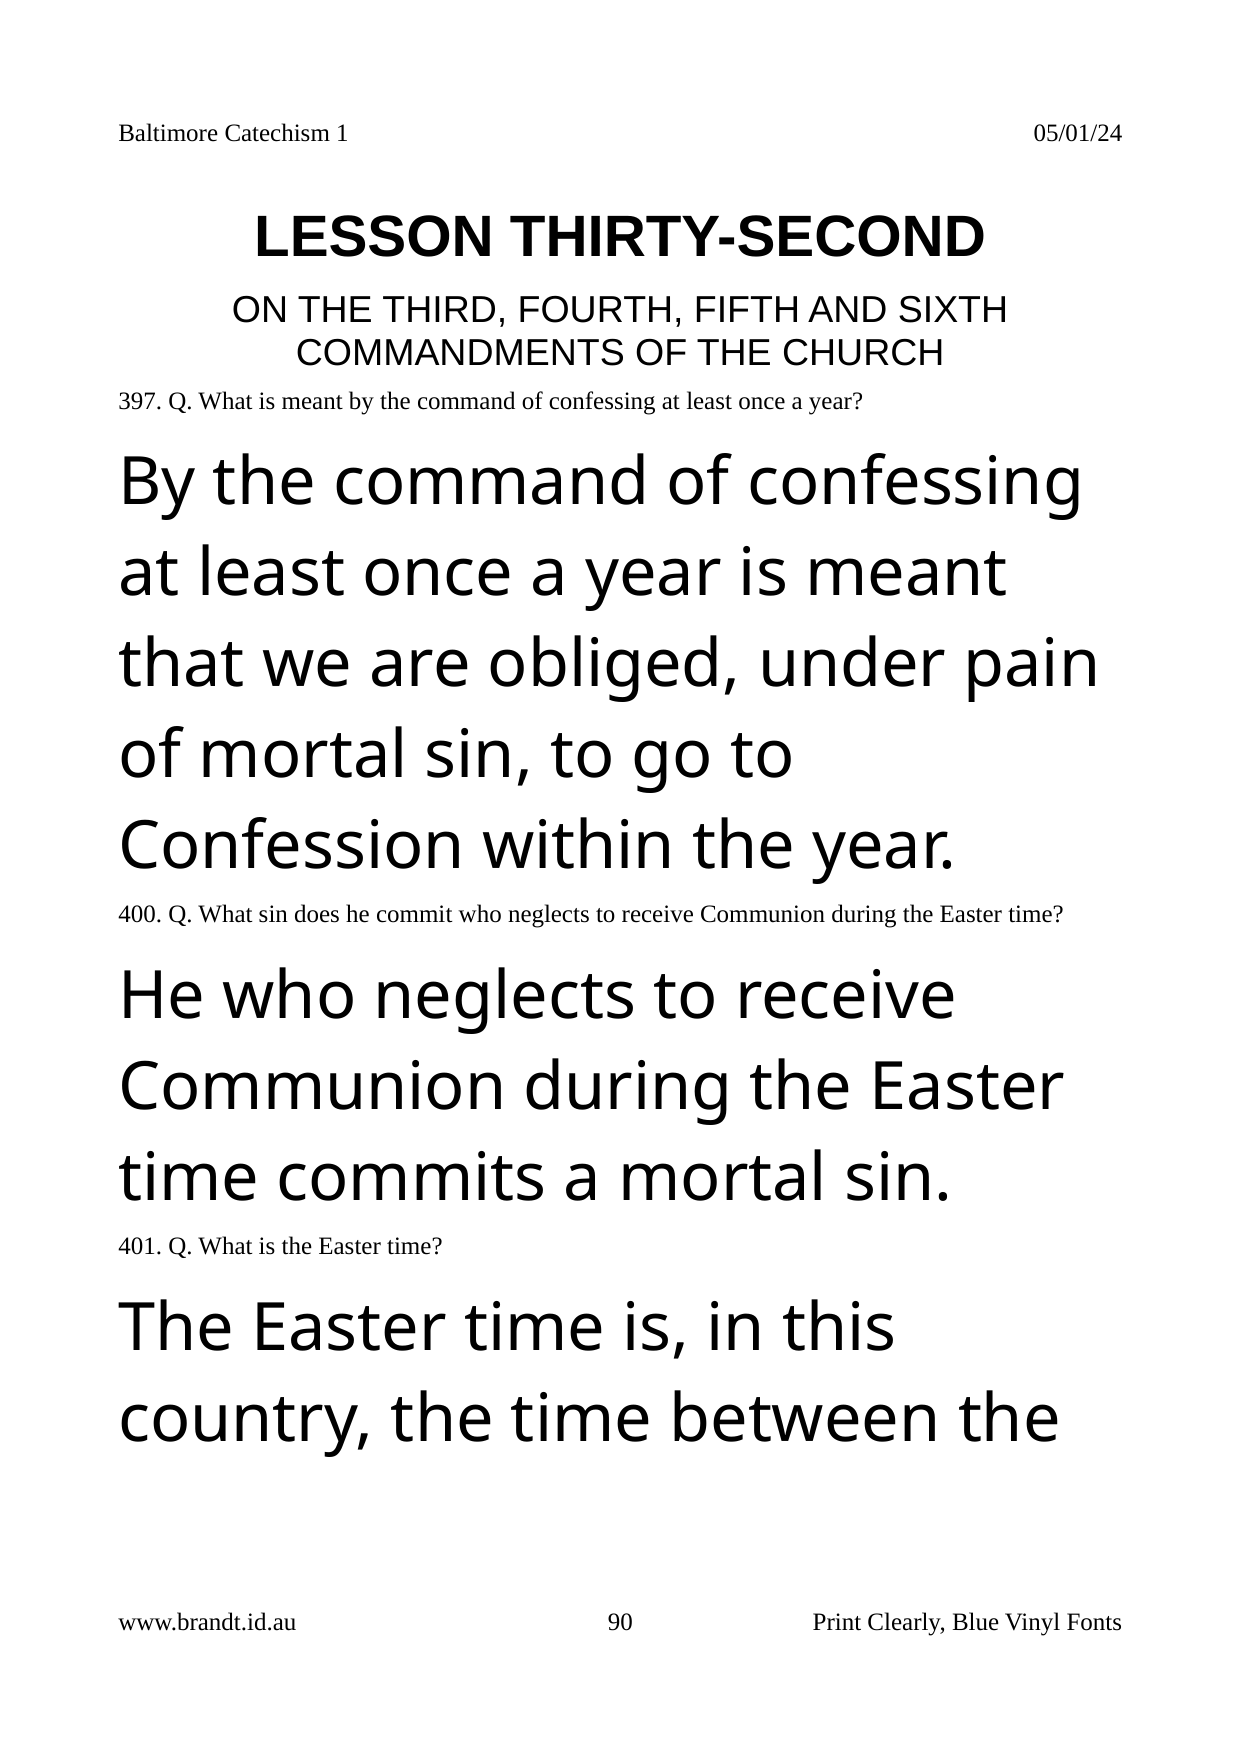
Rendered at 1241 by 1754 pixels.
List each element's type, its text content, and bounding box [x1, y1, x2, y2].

text By the command of confessing at least once a year is meant that we are obliged, under pain of mortal sin, to go to Confession within the year. [118, 433, 1122, 888]
title LESSON THIRTY-SECOND [118, 201, 1122, 268]
subtitle ON THE THIRD, FOURTH, FIFTH AND SIXTH COMMANDMENTS OF THE CHURCH [118, 287, 1122, 373]
text The Easter time is, in this country, the time between the [118, 1279, 1122, 1461]
text He who neglects to receive Communion during the Easter time commits a mortal sin. [118, 947, 1122, 1219]
text 400. Q. What sin does he commit who neglects to receive Communion during the Easter time? [118, 899, 1122, 928]
text 401. Q. What is the Easter time? [118, 1231, 1122, 1260]
text 397. Q. What is meant by the command of confessing at least once a year? [118, 386, 1122, 415]
